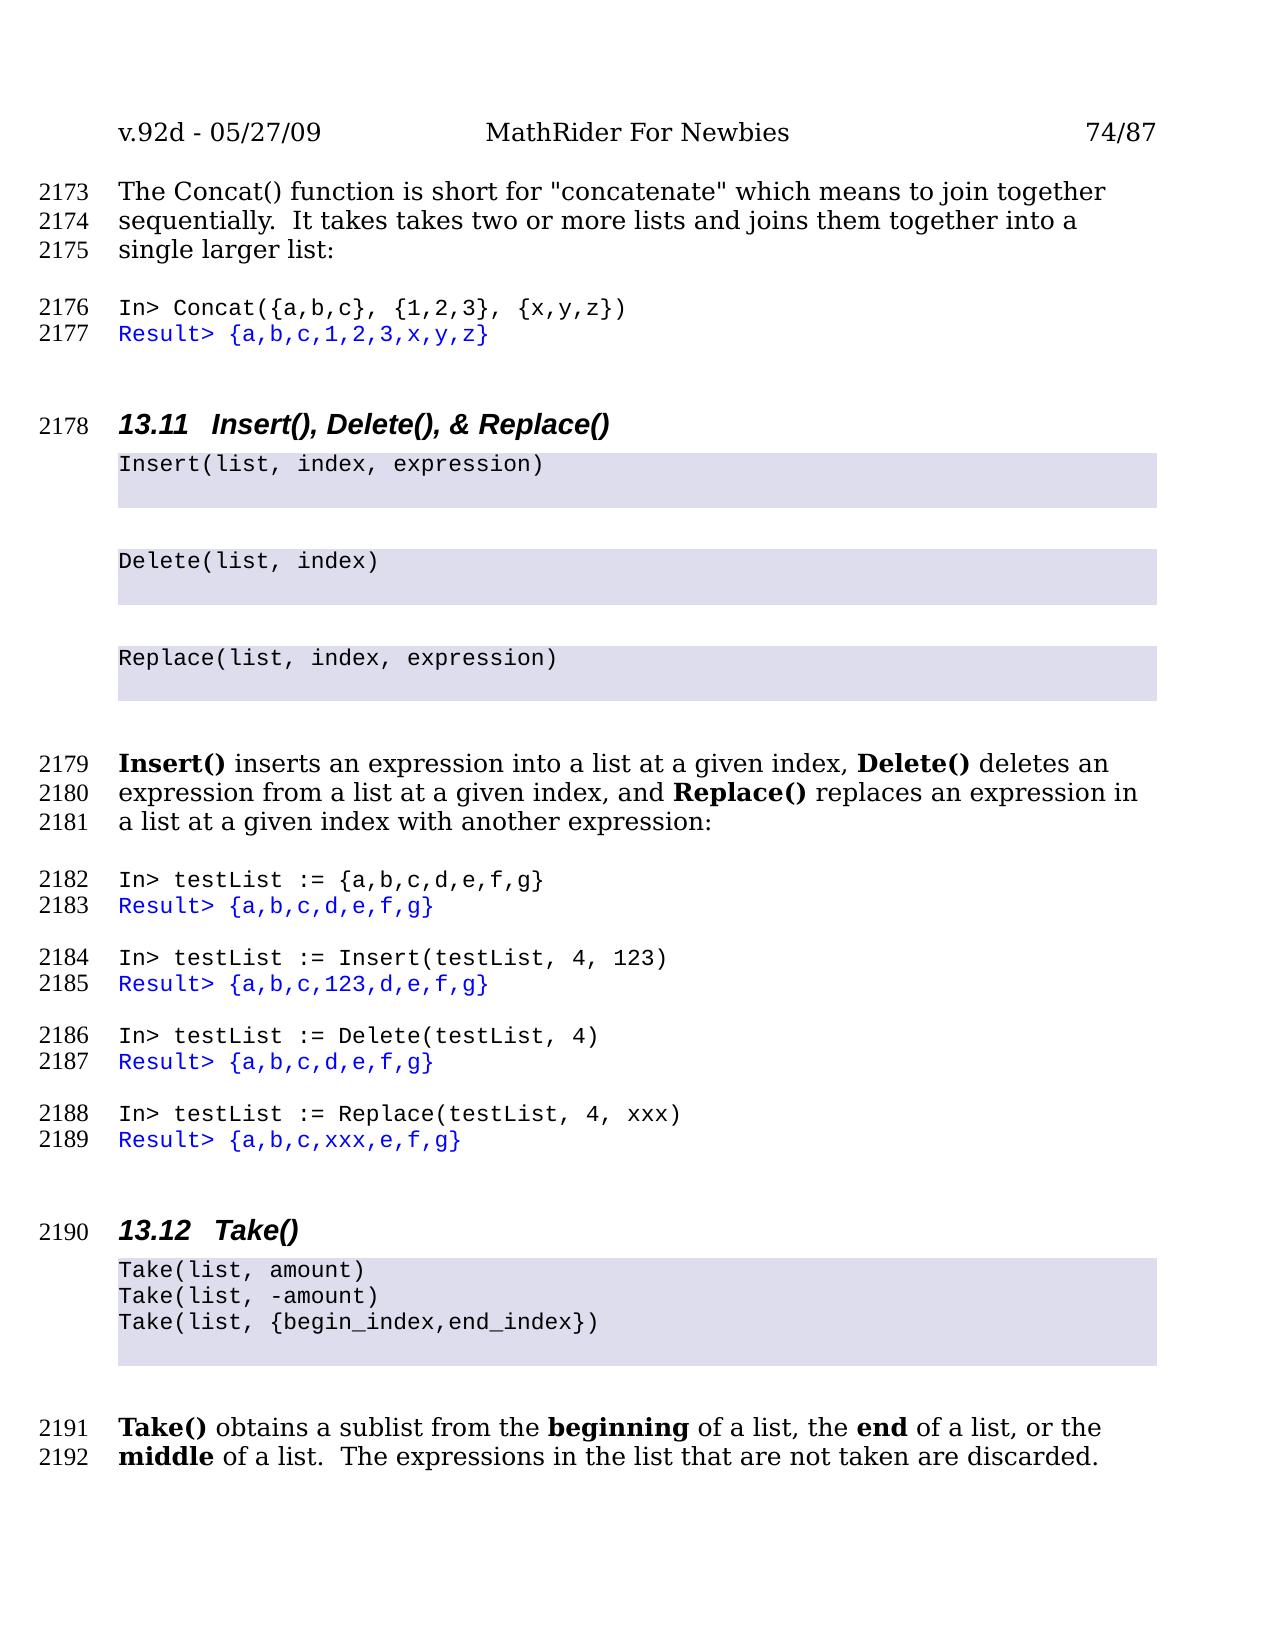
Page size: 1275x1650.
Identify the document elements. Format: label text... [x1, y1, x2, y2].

subtitle Take() [118, 1213, 1157, 1246]
text In> testList := Insert(testList, 4, 123) [118, 946, 1157, 972]
text Result> {a,b,c,d,e,f,g} [118, 1050, 1157, 1076]
text Result> {a,b,c,1,2,3,x,y,z} [118, 322, 1157, 348]
text Result> {a,b,c,d,e,f,g} [118, 894, 1157, 920]
table_header Delete(list, index) [118, 549, 1157, 605]
table_header Insert(list, index, expression) [118, 453, 1157, 508]
text Result> {a,b,c,xxx,e,f,g} [118, 1128, 1157, 1154]
text Take() obtains a sublist from the beginning of a list, the end of a list, or the middle of a list. The expressions in the list that are not taken are discarded. [118, 1413, 1157, 1472]
text In> Concat({a,b,c}, {1,2,3}, {x,y,z}) [118, 296, 1157, 322]
text The Concat() function is short for "concatenate" which means to join together sequentially. It takes takes two or more lists and joins them together into a single larger list: [118, 177, 1157, 264]
text Insert() inserts an expression into a list at a given index, Delete() deletes an expression from a list at a given index, and Replace() replaces an expression in a list at a given index with another expression: [118, 749, 1157, 837]
text In> testList := Replace(testList, 4, xxx) [118, 1102, 1157, 1128]
text In> testList := {a,b,c,d,e,f,g} [118, 868, 1157, 894]
text In> testList := Delete(testList, 4) [118, 1024, 1157, 1050]
subtitle Insert(), Delete(), & Replace() [118, 407, 1157, 441]
table_header Take(list, amount) Take(list, -amount) Take(list, {begin_index,end_index}) [118, 1258, 1157, 1366]
text Result> {a,b,c,123,d,e,f,g} [118, 972, 1157, 998]
table_header Replace(list, index, expression) [118, 646, 1157, 701]
